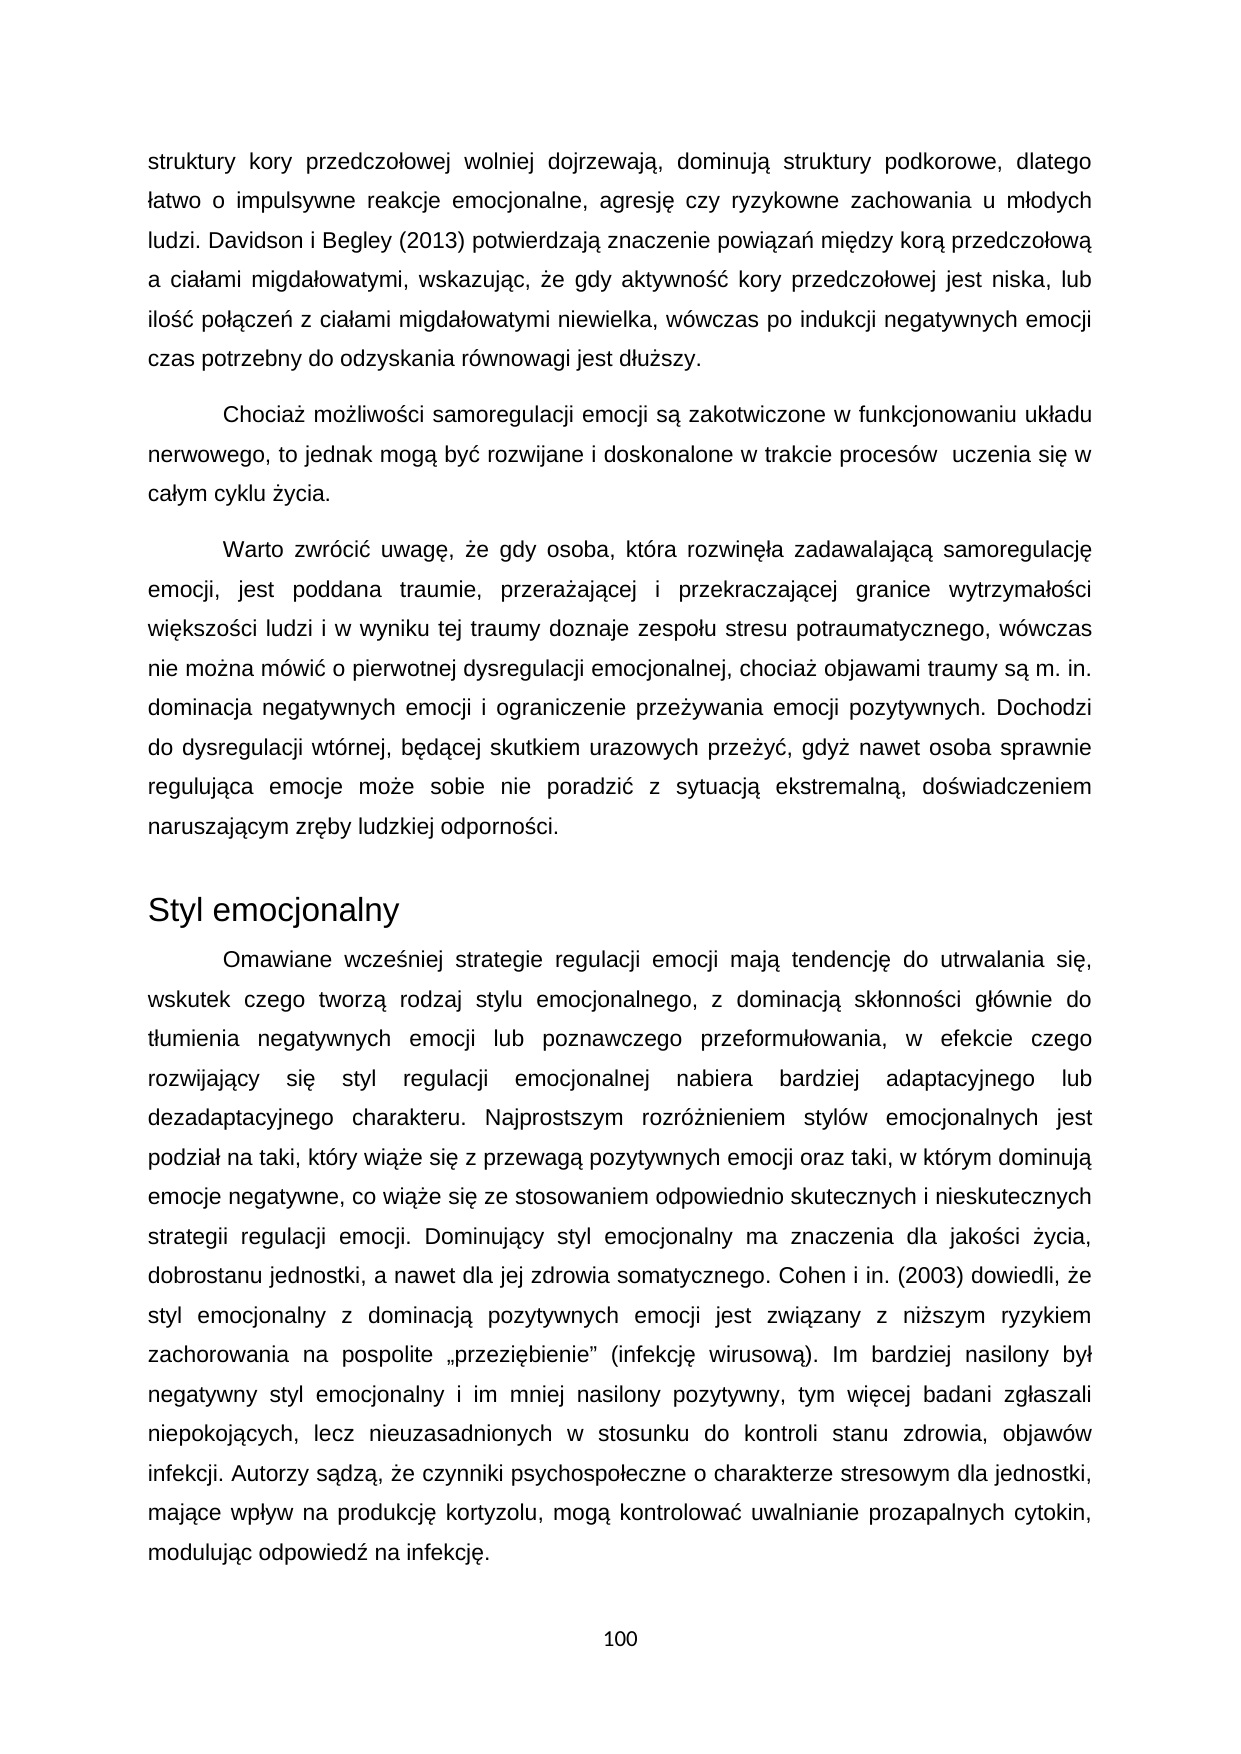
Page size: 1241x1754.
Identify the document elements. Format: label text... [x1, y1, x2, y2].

text Omawiane wcześniej strategie regulacji emocji mają tendencję do utrwalania się, wskutek czego tworzą rodzaj stylu emocjonalnego, z dominacją skłonności głównie do tłumienia negatywnych emocji lub poznawczego przeformułowania, w efekcie czego rozwijający się styl regulacji emocjonalnej nabiera bardziej adaptacyjnego lub dezadaptacyjnego charakteru. Najprostszym rozróżnieniem stylów emocjonalnych jest podział na taki, który wiąże się z przewagą pozytywnych emocji oraz taki, w którym dominują emocje negatywne, co wiąże się ze stosowaniem odpowiednio skutecznych i nieskutecznych strategii regulacji emocji. Dominujący styl emocjonalny ma znaczenia dla jakości życia, dobrostanu jednostki, a nawet dla jej zdrowia somatycznego. Cohen i in. (2003) dowiedli, że styl emocjonalny z dominacją pozytywnych emocji jest związany z niższym ryzykiem zachorowania na pospolite „przeziębienie” (infekcję wirusową). Im bardziej nasilony był negatywny styl emocjonalny i im mniej nasilony pozytywny, tym więcej badani zgłaszali niepokojących, lecz nieuzasadnionych w stosunku do kontroli stanu zdrowia, objawów infekcji. Autorzy sądzą, że czynniki psychospołeczne o charakterze stresowym dla jednostki, mające wpływ na produkcję kortyzolu, mogą kontrolować uwalnianie prozapalnych cytokin, modulując odpowiedź na infekcję. [148, 946, 1093, 1565]
text Chociaż możliwości samoregulacji emocji są zakotwiczone w funkcjonowaniu układu nerwowego, to jednak mogą być rozwijane i doskonalone w trakcie procesów uczenia się w całym cyklu życia. [148, 401, 1093, 506]
text struktury kory przedczołowej wolniej dojrzewają, dominują struktury podkorowe, dlatego łatwo o impulsywne reakcje emocjonalne, agresję czy ryzykowne zachowania u młodych ludzi. Davidson i Begley (2013) potwierdzają znaczenie powiązań między korą przedczołową a ciałami migdałowatymi, wskazując, że gdy aktywność kory przedczołowej jest niska, lub ilość połączeń z ciałami migdałowatymi niewielka, wówczas po indukcji negatywnych emocji czas potrzebny do odzyskania równowagi jest dłuższy. [148, 148, 1093, 371]
subtitle Styl emocjonalny [148, 889, 1093, 928]
text Warto zwrócić uwagę, że gdy osoba, która rozwinęła zadawalającą samoregulację emocji, jest poddana traumie, przerażającej i przekraczającej granice wytrzymałości większości ludzi i w wyniku tej traumy doznaje zespołu stresu potraumatycznego, wówczas nie można mówić o pierwotnej dysregulacji emocjonalnej, chociaż objawami traumy są m. in. dominacja negatywnych emocji i ograniczenie przeżywania emocji pozytywnych. Dochodzi do dysregulacji wtórnej, będącej skutkiem urazowych przeżyć, gdyż nawet osoba sprawnie regulująca emocje może sobie nie poradzić z sytuacją ekstremalną, doświadczeniem naruszającym zręby ludzkiej odporności. [148, 536, 1093, 839]
